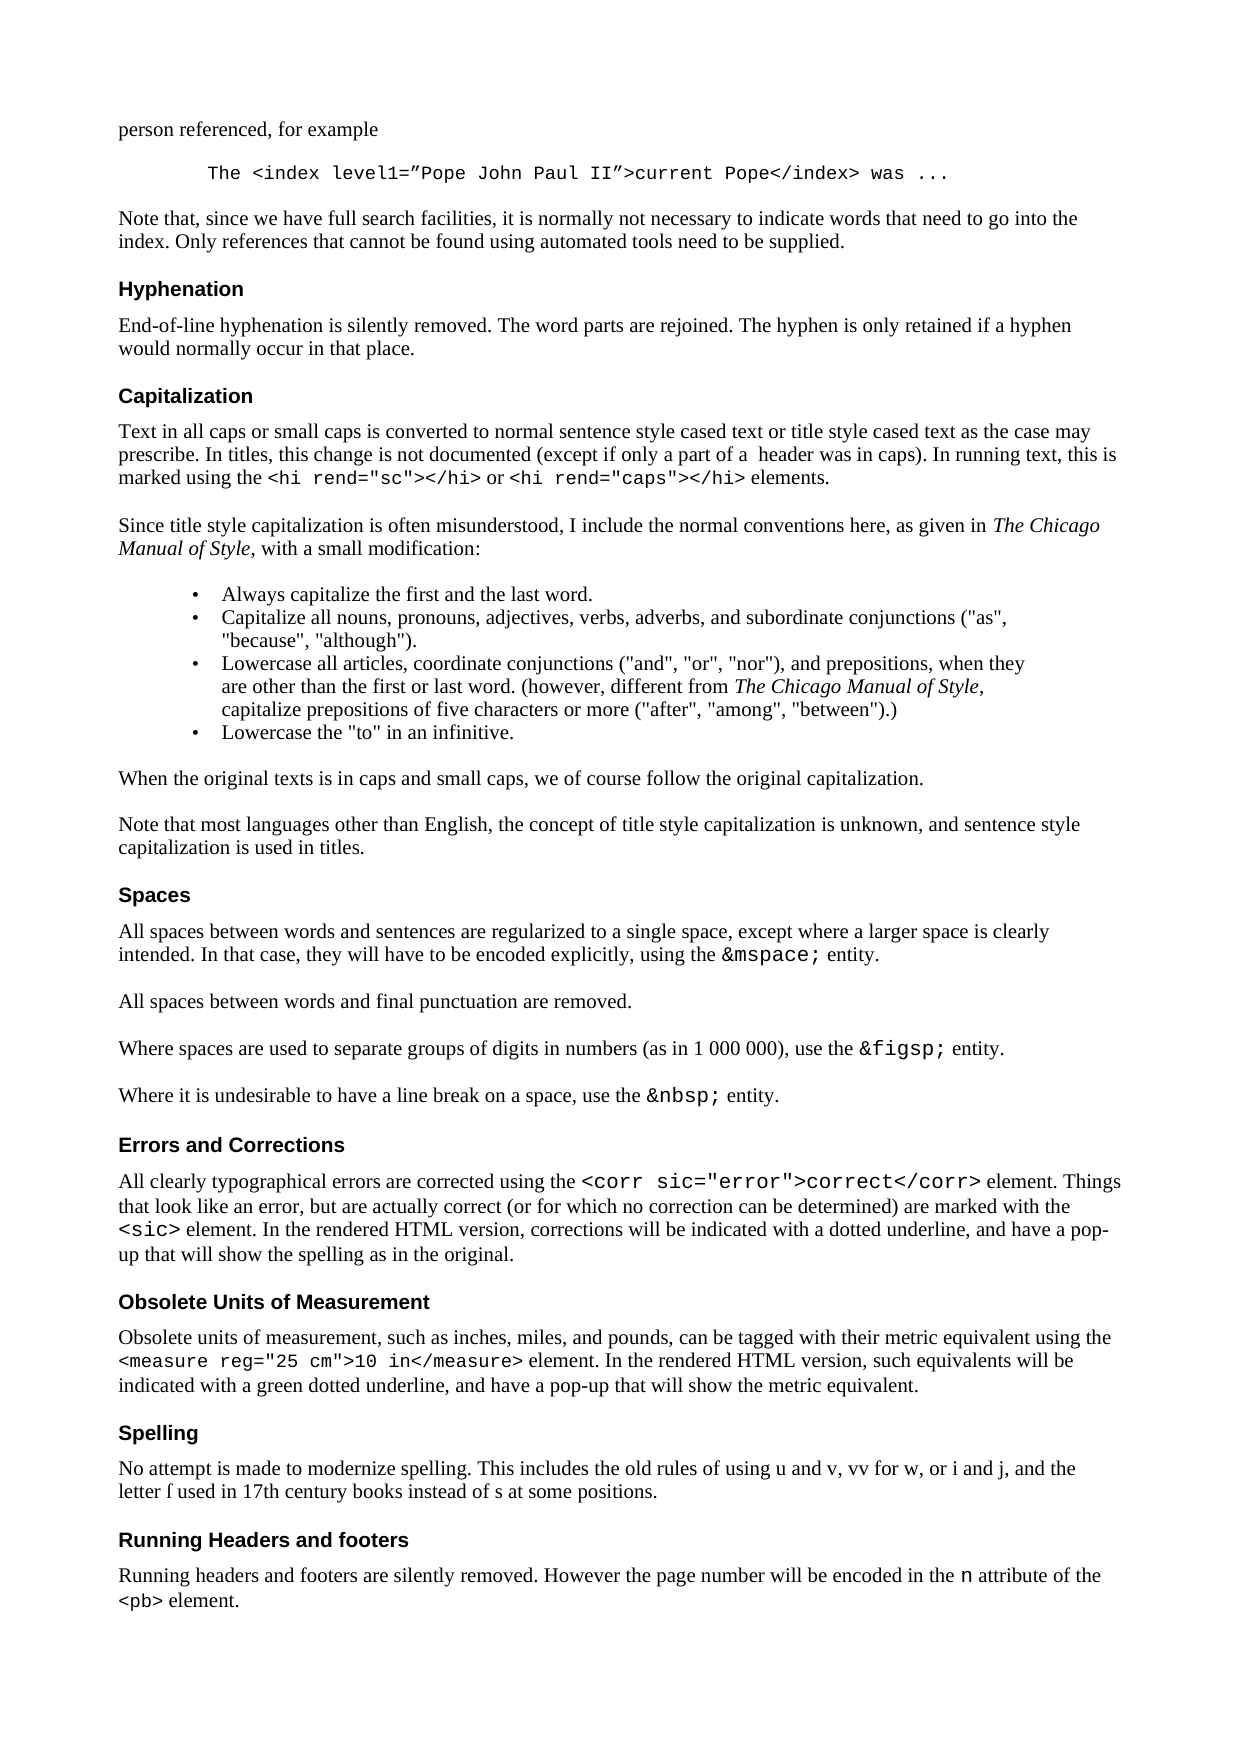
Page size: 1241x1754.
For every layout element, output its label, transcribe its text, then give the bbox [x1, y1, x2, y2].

text Obsolete units of measurement, such as inches, miles, and pounds, can be tagged with their metric equivalent using the <measure reg="25 cm">10 in</measure> element. In the rendered HTML version, such equivalents will be indicated with a green dotted underline, and have a pop-up that will show the metric equivalent. [118, 1326, 1122, 1396]
text Since title style capitalization is often misunderstood, I include the normal conventions here, as given in The Chicago Manual of Style, with a small modification: [118, 513, 1122, 559]
list Always capitalize the first and the last word. [192, 583, 1034, 606]
text All spaces between words and sentences are regularized to a single space, except where a larger space is clearly intended. In that case, they will have to be encoded explicitly, using the &mspace; entity. [118, 919, 1122, 967]
text All spaces between words and final punctuation are removed. [118, 990, 1122, 1013]
text When the original texts is in caps and small caps, we of course follow the original capitalization. [118, 767, 1122, 790]
text All clearly typographical errors are corrected using the <corr sic="error">correct</corr> element. Things that look like an error, but are actually correct (or for which no correction can be determined) are marked with the <sic> element. In the rendered HTML version, corrections will be indicated with a dotted underline, and have a pop-up that will show the spelling as in the original. [118, 1170, 1122, 1265]
text Text in all caps or small caps is converted to normal sentence style cased text or title style cased text as the case may prescribe. In titles, this change is not documented (except if only a part of a header was in caps). In running text, this is marked using the <hi rend="sc"></hi> or <hi rend="caps"></hi> elements. [118, 420, 1122, 491]
subtitle Obsolete Units of Measurement [118, 1290, 1122, 1314]
subtitle Hyphenation [118, 278, 1122, 301]
text person referenced, for example [118, 118, 1122, 141]
text Note that, since we have full search facilities, it is normally not necessary to indicate words that need to go into the index. Only references that cannot be found using automated tools need to be supplied. [118, 207, 1122, 253]
text Note that most languages other than English, the concept of title style capitalization is unknown, and sentence style capitalization is used in titles. [118, 813, 1122, 859]
subtitle Spaces [118, 884, 1122, 907]
text Where spaces are used to separate groups of digits in numbers (as in 1 000 000), use the &figsp; entity. [118, 1036, 1122, 1061]
subtitle Capitalization [118, 384, 1122, 408]
text Running headers and footers are silently removed. However the page number will be encoded in the n attribute of the <pb> element. [118, 1564, 1122, 1613]
text The <index level1=”Pope John Paul II”>current Pope</index> was ... [207, 164, 1122, 185]
subtitle Spelling [118, 1421, 1122, 1445]
list Lowercase all articles, coordinate conjunctions ("and", "or", "nor"), and prepositions, when they are other than the first or last word. (however, different from The Chicago Manual of Style, capitalize prepositions of five characters or more ("after", "among", "between").) [192, 652, 1034, 721]
subtitle Running Headers and footers [118, 1528, 1122, 1551]
text Where it is undesirable to have a line break on a space, use the &nbsp; entity. [118, 1084, 1122, 1109]
list Capitalize all nouns, pronouns, adjectives, verbs, adverbs, and subordinate conjunctions ("as", "because", "although"). [192, 606, 1034, 652]
text No attempt is made to modernize spelling. This includes the old rules of using u and v, vv for w, or i and j, and the letter ſ used in 17th century books instead of s at some positions. [118, 1457, 1122, 1503]
list Lowercase the "to" in an infinitive. [192, 721, 1034, 744]
text End-of-line hyphenation is silently removed. The word parts are rejoined. The hyphen is only retained if a hyphen would normally occur in that place. [118, 313, 1122, 359]
subtitle Errors and Corrections [118, 1134, 1122, 1157]
